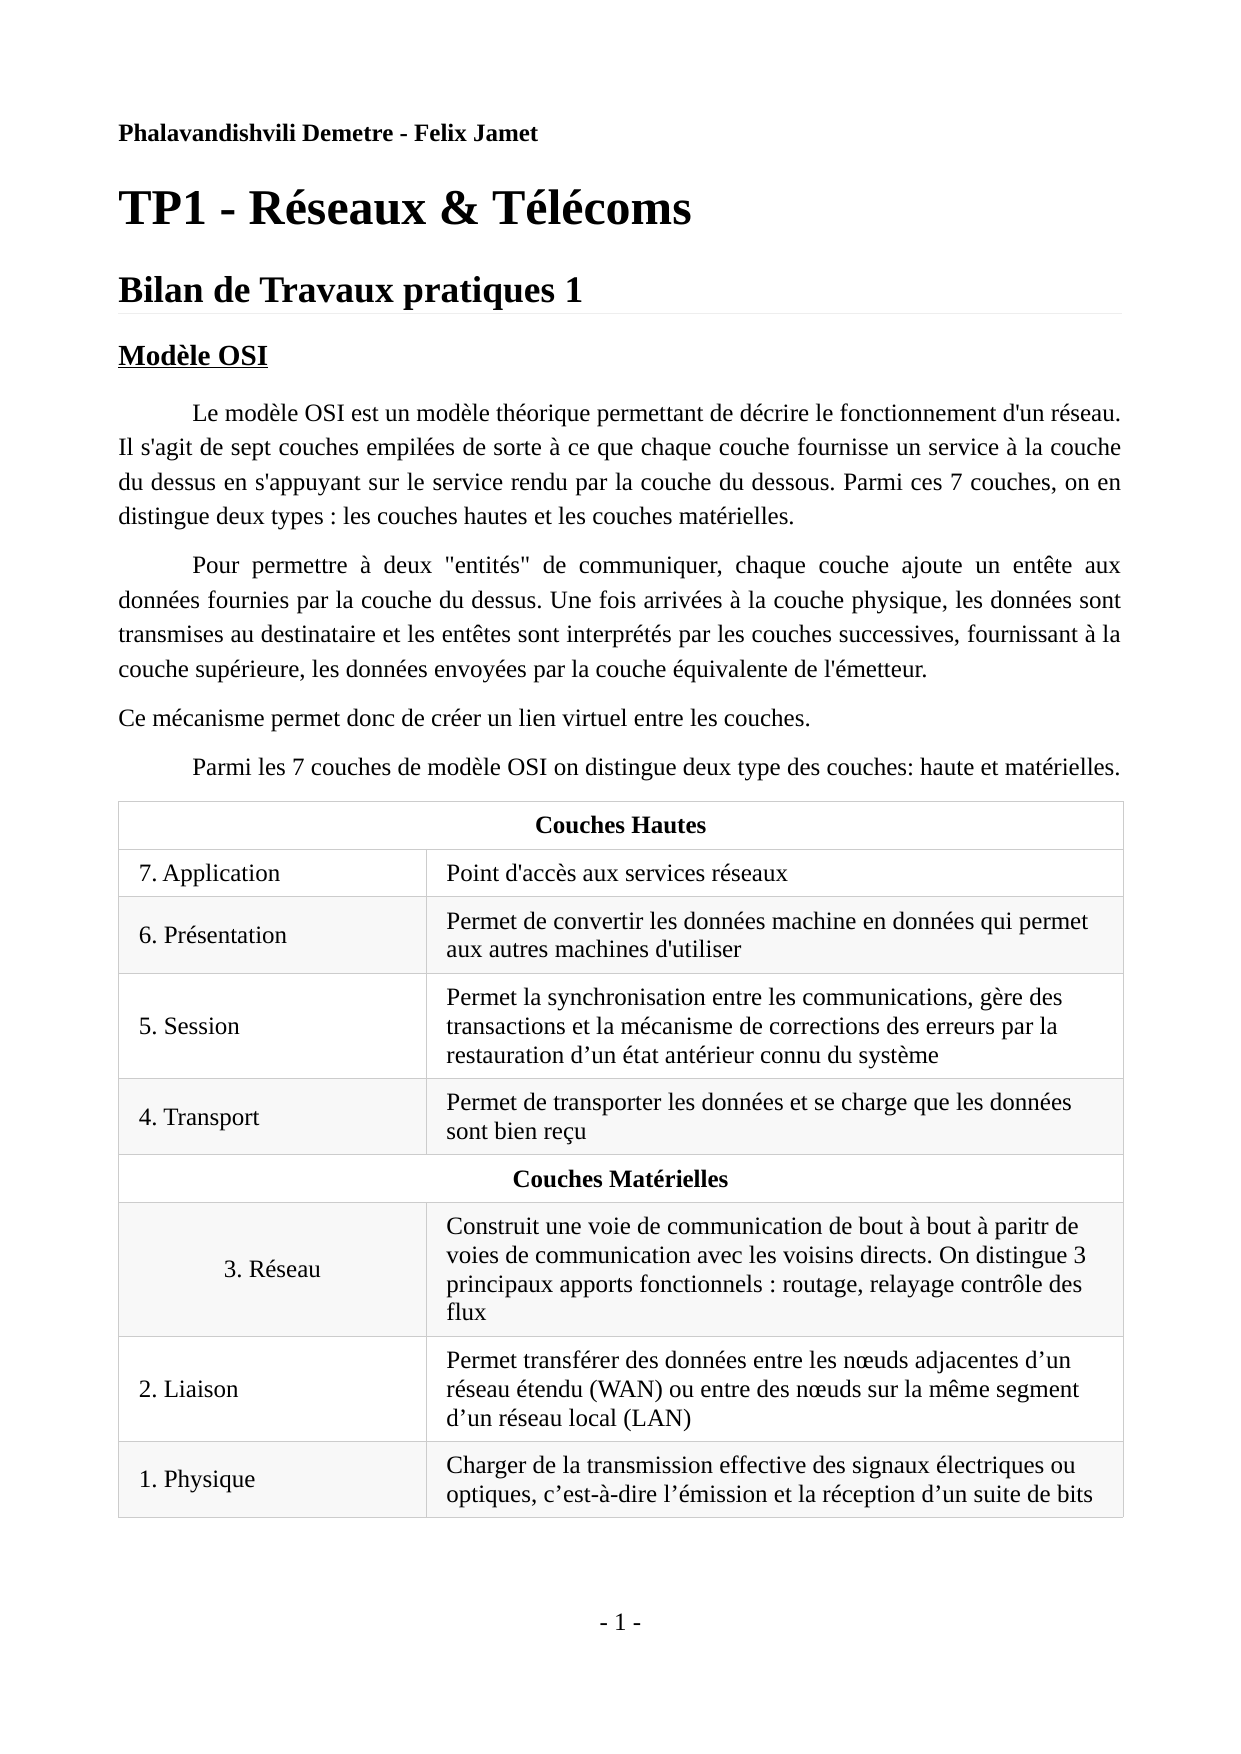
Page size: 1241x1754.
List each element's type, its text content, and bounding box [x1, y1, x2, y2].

table_cell Couches Matérielles [119, 1155, 1123, 1202]
text Phalavandishvili Demetre - Felix Jamet [118, 118, 1122, 147]
table_cell Permet transférer des données entre les nœuds adjacentes d’un réseau étendu (WAN) ou entre des nœuds sur la même segment d’un réseau local (LAN) [427, 1337, 1123, 1441]
text Pour permettre à deux "entités" de communiquer, chaque couche ajoute un entête aux données fournies par la couche du dessus. Une fois arrivées à la couche physique, les données sont transmises au destinataire et les entêtes sont interprétés par les couches successives, fournissant à la couche supérieure, les données envoyées par la couche équivalente de l'émetteur. [118, 551, 1122, 683]
subtitle TP1 - Réseaux & Télécoms [118, 178, 1122, 235]
table_cell Permet de convertir les données machine en données qui permet aux autres machines d'utiliser [427, 897, 1123, 973]
table_cell 7. Application [119, 850, 426, 896]
table_cell Permet la synchronisation entre les communications, gère des transactions et la mécanisme de corrections des erreurs par la restauration d’un état antérieur connu du système [427, 974, 1123, 1078]
table_cell Point d'accès aux services réseaux [427, 850, 1123, 896]
text Le modèle OSI est un modèle théorique permettant de décrire le fonctionnement d'un réseau. Il s'agit de sept couches empilées de sorte à ce que chaque couche fournisse un service à la couche du dessus en s'appuyant sur le service rendu par la couche du dessous. Parmi ces 7 couches, on en distingue deux types : les couches hautes et les couches matérielles. [118, 398, 1122, 530]
subtitle Bilan de Travaux pratiques 1 [118, 267, 1122, 313]
table_cell 4. Transport [119, 1079, 426, 1154]
table_cell 3. Réseau [119, 1203, 426, 1336]
table_cell Charger de la transmission effective des signaux électriques ou optiques, c’est-à-dire l’émission et la réception d’un suite de bits [427, 1442, 1123, 1517]
table_cell Permet de transporter les données et se charge que les données sont bien reçu [427, 1079, 1123, 1154]
text Ce mécanisme permet donc de créer un lien virtuel entre les couches. [118, 703, 1122, 732]
table_cell 2. Liaison [119, 1337, 426, 1441]
table_cell Construit une voie de communication de bout à bout à paritr de voies de communication avec les voisins directs. On distingue 3 principaux apports fonctionnels : routage, relayage contrôle des flux [427, 1203, 1123, 1336]
table_cell 5. Session [119, 974, 426, 1078]
text Parmi les 7 couches de modèle OSI on distingue deux type des couches: haute et matérielles. [118, 752, 1122, 781]
table_header Couches Hautes [119, 802, 1123, 849]
table_cell 6. Présentation [119, 897, 426, 973]
subtitle Modèle OSI [118, 338, 1122, 371]
table_cell 1. Physique [119, 1442, 426, 1517]
